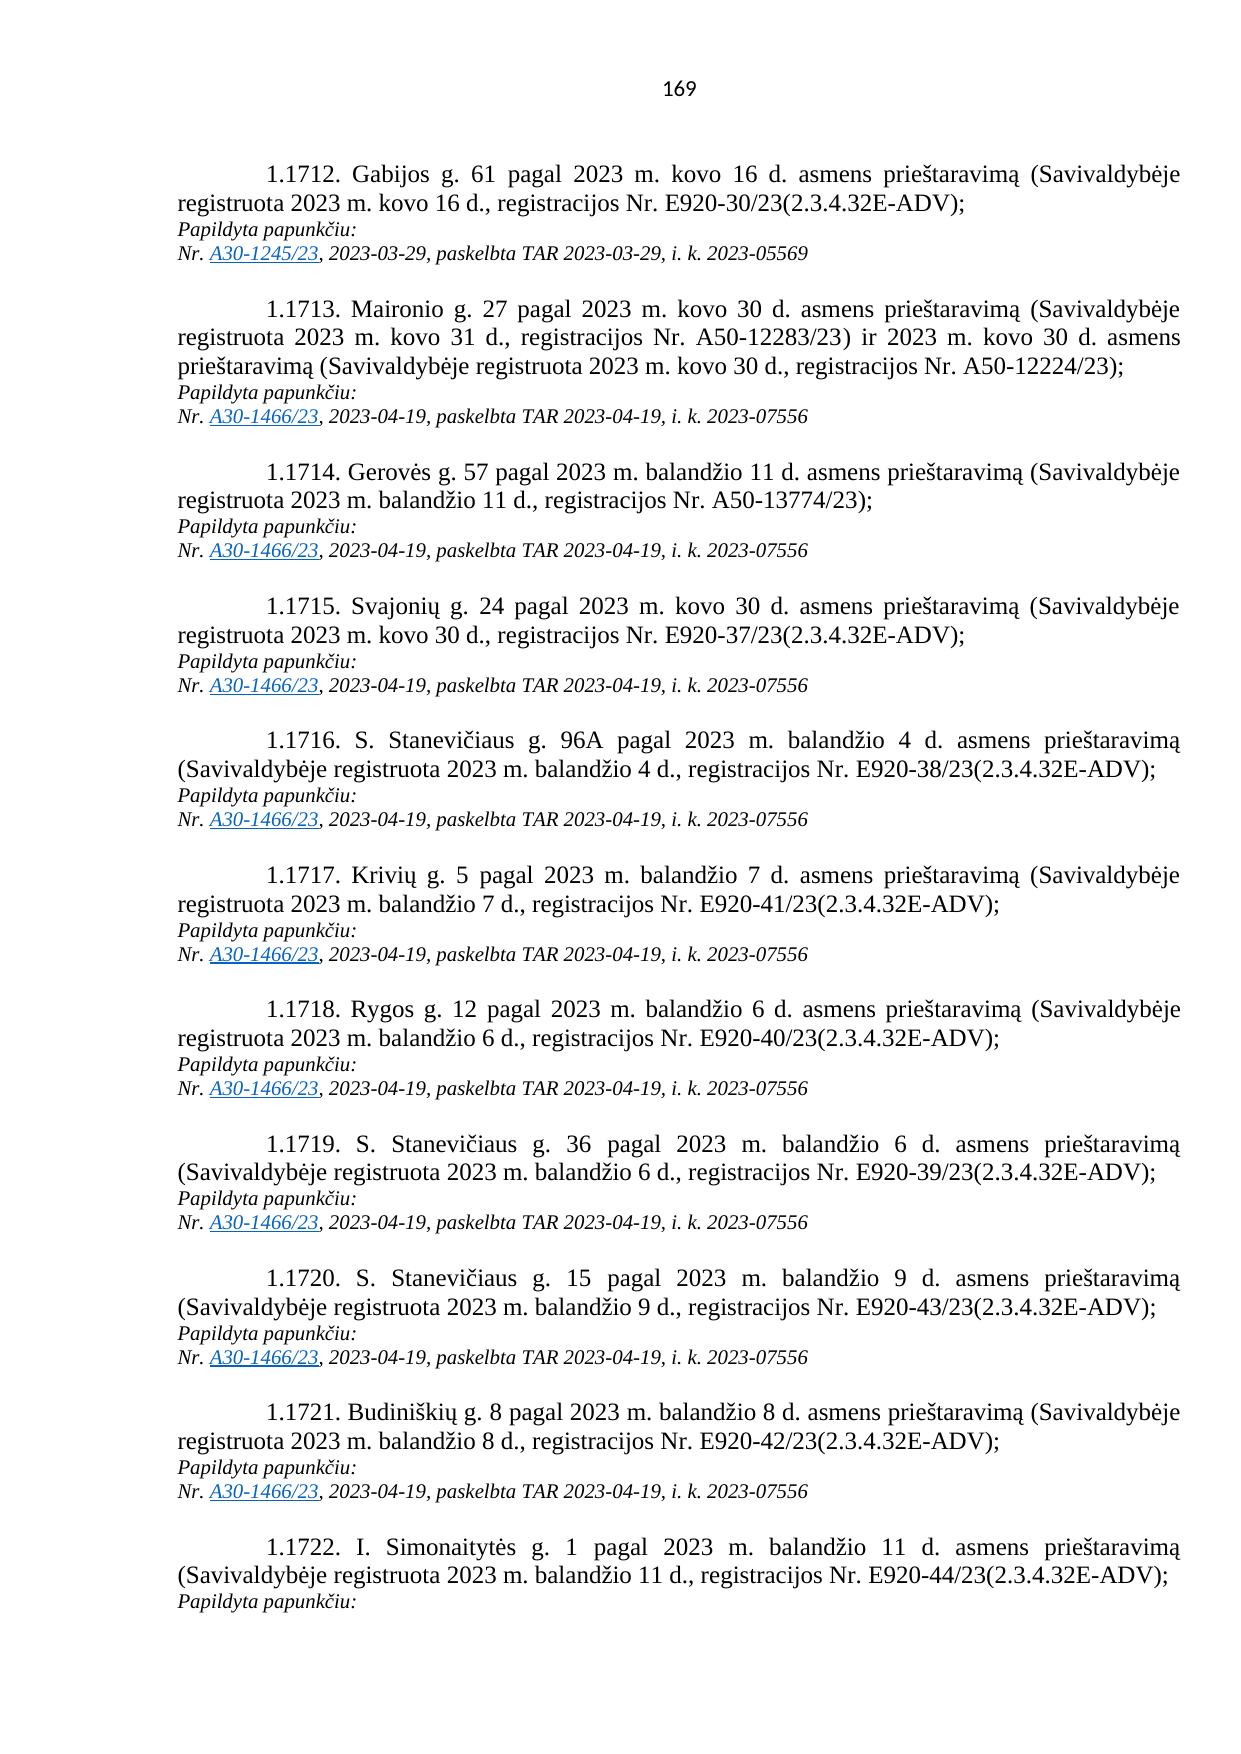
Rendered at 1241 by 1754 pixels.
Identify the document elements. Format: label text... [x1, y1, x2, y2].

text Papildyta papunkčiu: [177, 1321, 1181, 1345]
text 1.1721. Budiniškių g. 8 pagal 2023 m. balandžio 8 d. asmens prieštaravimą (Savivaldybėje registruota 2023 m. balandžio 8 d., registracijos Nr. E920-42/23(2.3.4.32E-ADV); [177, 1397, 1181, 1455]
text 1.1718. Rygos g. 12 pagal 2023 m. balandžio 6 d. asmens prieštaravimą (Savivaldybėje registruota 2023 m. balandžio 6 d., registracijos Nr. E920-40/23(2.3.4.32E-ADV); [177, 994, 1181, 1052]
text 1.1720. S. Stanevičiaus g. 15 pagal 2023 m. balandžio 9 d. asmens prieštaravimą (Savivaldybėje registruota 2023 m. balandžio 9 d., registracijos Nr. E920-43/23(2.3.4.32E-ADV); [177, 1263, 1181, 1321]
text Papildyta papunkčiu: [177, 1455, 1181, 1479]
text Nr. A30-1466/23, 2023-04-19, paskelbta TAR 2023-04-19, i. k. 2023-07556 [177, 1210, 1181, 1234]
text Papildyta papunkčiu: [177, 783, 1181, 807]
text 1.1715. Svajonių g. 24 pagal 2023 m. kovo 30 d. asmens prieštaravimą (Savivaldybėje registruota 2023 m. kovo 30 d., registracijos Nr. E920-37/23(2.3.4.32E-ADV); [177, 591, 1181, 649]
text Papildyta papunkčiu: [177, 917, 1181, 942]
text Papildyta papunkčiu: [177, 514, 1181, 538]
text Papildyta papunkčiu: [177, 217, 1181, 241]
text Nr. A30-1466/23, 2023-04-19, paskelbta TAR 2023-04-19, i. k. 2023-07556 [177, 673, 1181, 697]
text Nr. A30-1466/23, 2023-04-19, paskelbta TAR 2023-04-19, i. k. 2023-07556 [177, 538, 1181, 562]
text 1.1716. S. Stanevičiaus g. 96A pagal 2023 m. balandžio 4 d. asmens prieštaravimą (Savivaldybėje registruota 2023 m. balandžio 4 d., registracijos Nr. E920-38/23(2.3.4.32E-ADV); [177, 726, 1181, 783]
text Nr. A30-1466/23, 2023-04-19, paskelbta TAR 2023-04-19, i. k. 2023-07556 [177, 942, 1181, 966]
text 1.1712. Gabijos g. 61 pagal 2023 m. kovo 16 d. asmens prieštaravimą (Savivaldybėje registruota 2023 m. kovo 16 d., registracijos Nr. E920-30/23(2.3.4.32E-ADV); [177, 159, 1181, 217]
text 1.1713. Maironio g. 27 pagal 2023 m. kovo 30 d. asmens prieštaravimą (Savivaldybėje registruota 2023 m. kovo 31 d., registracijos Nr. A50-12283/23) ir 2023 m. kovo 30 d. asmens prieštaravimą (Savivaldybėje registruota 2023 m. kovo 30 d., registracijos Nr. A50-12224/23); [177, 294, 1181, 380]
text Papildyta papunkčiu: [177, 649, 1181, 673]
text Nr. A30-1466/23, 2023-04-19, paskelbta TAR 2023-04-19, i. k. 2023-07556 [177, 1345, 1181, 1369]
text 1.1714. Gerovės g. 57 pagal 2023 m. balandžio 11 d. asmens prieštaravimą (Savivaldybėje registruota 2023 m. balandžio 11 d., registracijos Nr. A50-13774/23); [177, 457, 1181, 514]
text Papildyta papunkčiu: [177, 1589, 1181, 1613]
text 1.1719. S. Stanevičiaus g. 36 pagal 2023 m. balandžio 6 d. asmens prieštaravimą (Savivaldybėje registruota 2023 m. balandžio 6 d., registracijos Nr. E920-39/23(2.3.4.32E-ADV); [177, 1129, 1181, 1186]
text Nr. A30-1466/23, 2023-04-19, paskelbta TAR 2023-04-19, i. k. 2023-07556 [177, 807, 1181, 831]
text 1.1717. Krivių g. 5 pagal 2023 m. balandžio 7 d. asmens prieštaravimą (Savivaldybėje registruota 2023 m. balandžio 7 d., registracijos Nr. E920-41/23(2.3.4.32E-ADV); [177, 860, 1181, 917]
text Papildyta papunkčiu: [177, 380, 1181, 404]
text Nr. A30-1245/23, 2023-03-29, paskelbta TAR 2023-03-29, i. k. 2023-05569 [177, 241, 1181, 265]
text Nr. A30-1466/23, 2023-04-19, paskelbta TAR 2023-04-19, i. k. 2023-07556 [177, 404, 1181, 428]
text Papildyta papunkčiu: [177, 1052, 1181, 1076]
text 1.1722. I. Simonaitytės g. 1 pagal 2023 m. balandžio 11 d. asmens prieštaravimą (Savivaldybėje registruota 2023 m. balandžio 11 d., registracijos Nr. E920-44/23(2.3.4.32E-ADV); [177, 1532, 1181, 1589]
text Papildyta papunkčiu: [177, 1186, 1181, 1210]
text Nr. A30-1466/23, 2023-04-19, paskelbta TAR 2023-04-19, i. k. 2023-07556 [177, 1479, 1181, 1503]
text Nr. A30-1466/23, 2023-04-19, paskelbta TAR 2023-04-19, i. k. 2023-07556 [177, 1076, 1181, 1100]
